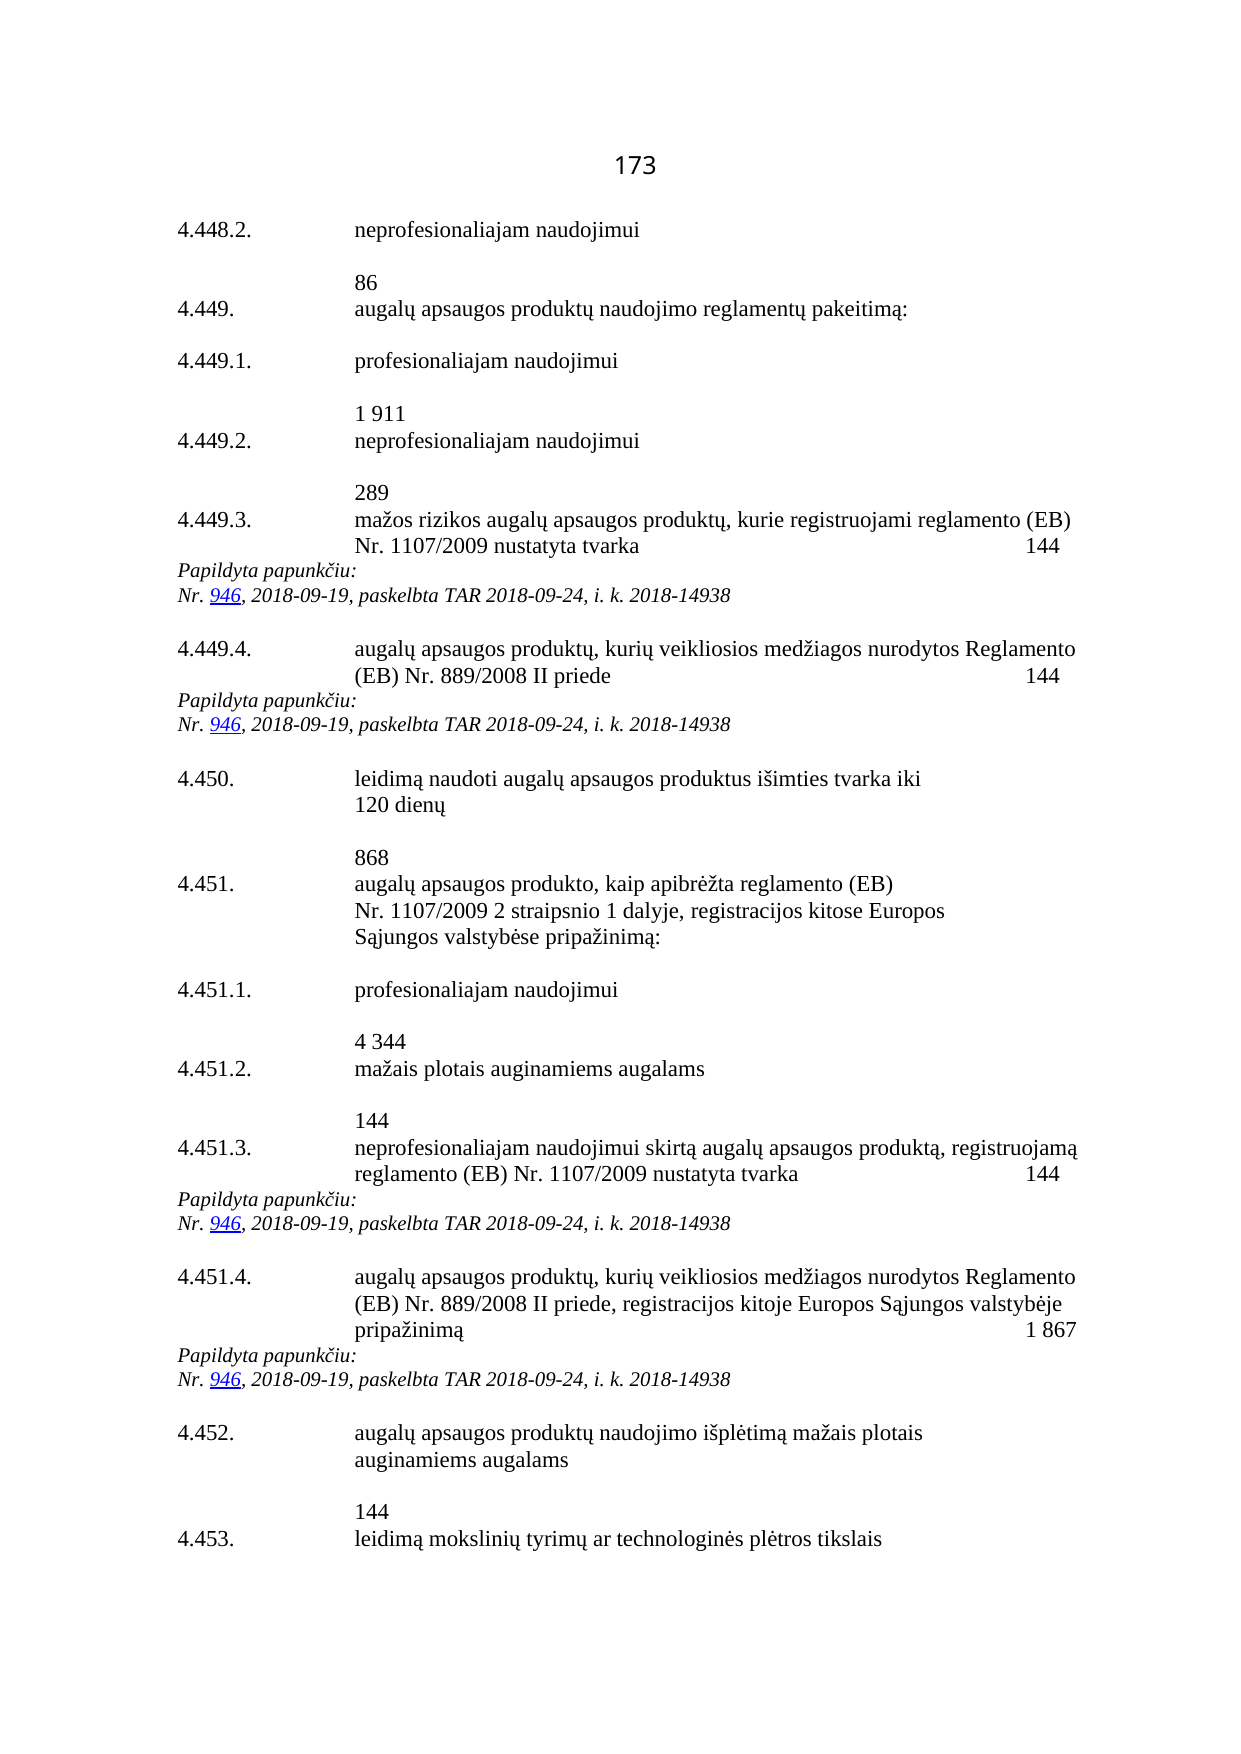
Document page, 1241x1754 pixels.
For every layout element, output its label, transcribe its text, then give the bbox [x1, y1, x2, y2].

text Papildyta papunkčiu: [177, 688, 1093, 712]
text 4.451.4. augalų apsaugos produktų, kurių veikliosios medžiagos nurodytos Reglamento (EB) Nr. 889/2008 II priede, registracijos kitoje Europos Sąjungos valstybėje pripažinimą 1 867 [177, 1263, 1093, 1342]
text Nr. 1107/2009 2 straipsnio 1 dalyje, registracijos kitose Europos [354, 897, 945, 923]
text Nr. 946, 2018-09-19, paskelbta TAR 2018-09-24, i. k. 2018-14938 [177, 1367, 1093, 1391]
text Nr. 946, 2018-09-19, paskelbta TAR 2018-09-24, i. k. 2018-14938 [177, 582, 1093, 607]
text 4.449.4. augalų apsaugos produktų, kurių veikliosios medžiagos nurodytos Reglamento (EB) Nr. 889/2008 II priede 144 [177, 635, 1093, 688]
text 4.451.2. mažais plotais auginamiems augalams 144 [177, 1055, 945, 1134]
text 120 dienų 868 [354, 791, 945, 870]
text Nr. 946, 2018-09-19, paskelbta TAR 2018-09-24, i. k. 2018-14938 [177, 712, 1093, 736]
text Papildyta papunkčiu: [177, 558, 1093, 582]
text 4.449.2. neprofesionaliajam naudojimui 289 [177, 427, 945, 506]
text 4.448.2. neprofesionaliajam naudojimui 86 [177, 216, 945, 295]
text 4.451.1. profesionaliajam naudojimui 4 344 [177, 976, 945, 1055]
text 4.450. leidimą naudoti augalų apsaugos produktus išimties tvarka iki [177, 765, 945, 791]
text 4.449.3. mažos rizikos augalų apsaugos produktų, kurie registruojami reglamento (EB) Nr. 1107/2009 nustatyta tvarka 144 [177, 506, 1093, 558]
text 4.451.3. neprofesionaliajam naudojimui skirtą augalų apsaugos produktą, registruojamą reglamento (EB) Nr. 1107/2009 nustatyta tvarka 144 [177, 1134, 1093, 1187]
text 4.452. augalų apsaugos produktų naudojimo išplėtimą mažais plotais [177, 1419, 945, 1446]
text Sąjungos valstybėse pripažinimą: [354, 923, 945, 976]
text Papildyta papunkčiu: [177, 1187, 1093, 1211]
text 4.451. augalų apsaugos produkto, kaip apibrėžta reglamento (EB) [177, 870, 945, 897]
text 4.449. augalų apsaugos produktų naudojimo reglamentų pakeitimą: [177, 295, 945, 348]
text Nr. 946, 2018-09-19, paskelbta TAR 2018-09-24, i. k. 2018-14938 [177, 1211, 1093, 1235]
text Papildyta papunkčiu: [177, 1342, 1093, 1367]
text 4.453. leidimą mokslinių tyrimų ar technologinės plėtros tikslais [177, 1525, 945, 1551]
text 4.449.1. profesionaliajam naudojimui 1 911 [177, 348, 945, 427]
text auginamiems augalams 144 [354, 1446, 945, 1525]
